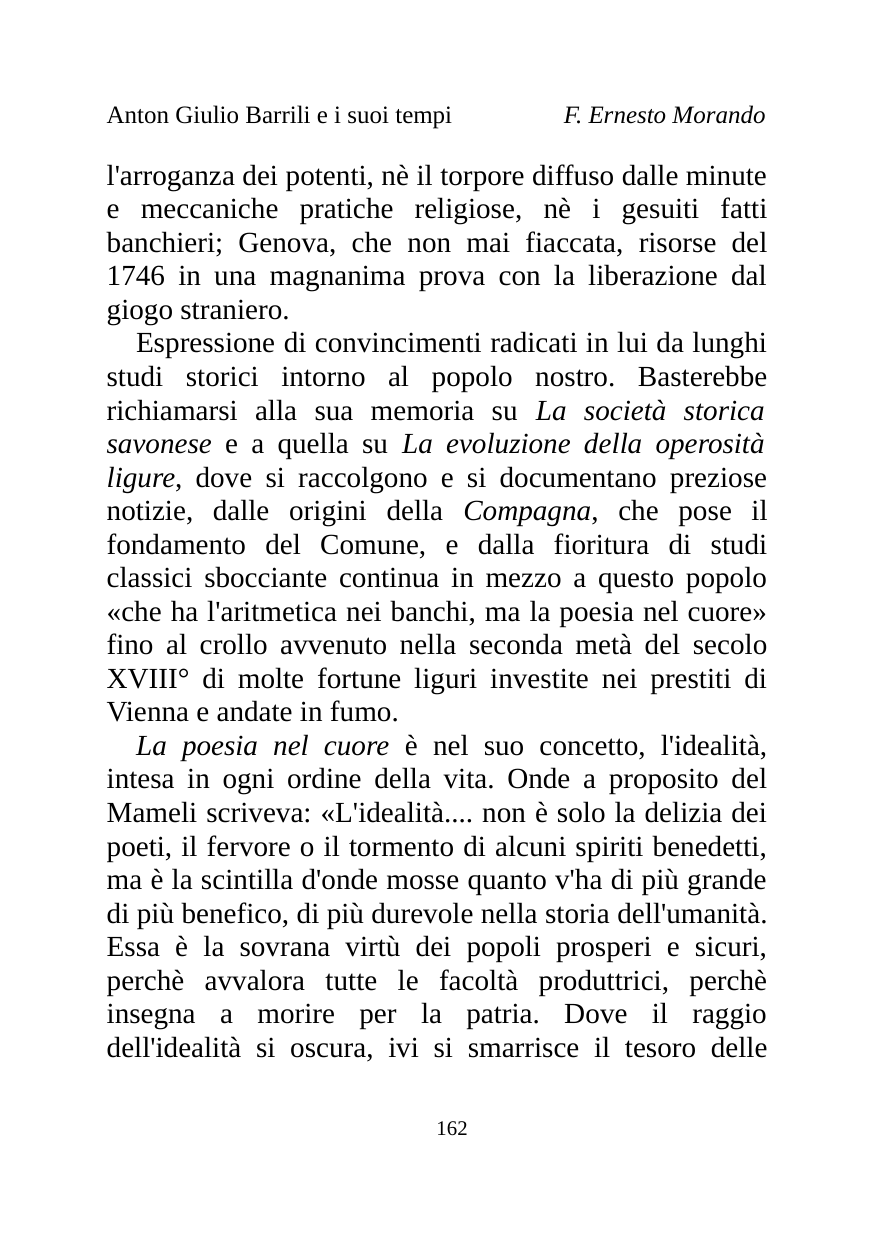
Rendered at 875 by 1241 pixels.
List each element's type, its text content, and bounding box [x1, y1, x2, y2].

text La poesia nel cuore è nel suo concetto, l'idealità, intesa in ogni ordine della vita. Onde a proposito del Mameli scriveva: «L'idealità.... non è solo la delizia dei poeti, il fervore o il tormento di alcuni spiriti benedetti, ma è la scintilla d'onde mosse quanto v'ha di più grande di più benefico, di più durevole nella storia dell'umanità. Essa è la sovrana virtù dei popoli prosperi e sicuri, perchè avvalora tutte le facoltà produttrici, perchè insegna a morire per la patria. Dove il raggio dell'idealità si oscura, ivi si smarrisce il tesoro delle [106, 728, 768, 1063]
text l'arroganza dei potenti, nè il torpore diffuso dalle minute e meccaniche pratiche religiose, nè i gesuiti fatti banchieri; Genova, che non mai fiaccata, risorse del 1746 in una magnanima prova con la liberazione dal giogo straniero. [106, 158, 768, 326]
text Espressione di convincimenti radicati in lui da lunghi studi storici intorno al popolo nostro. Basterebbe richiamarsi alla sua memoria su La società storica savonese e a quella su La evoluzione della operosità ligure, dove si raccolgono e si documentano preziose notizie, dalle origini della Compagna, che pose il fondamento del Comune, e dalla fioritura di studi classici sbocciante continua in mezzo a questo popolo «che ha l'aritmetica nei banchi, ma la poesia nel cuore» fino al crollo avvenuto nella seconda metà del secolo XVIII° di molte fortune liguri investite nei prestiti di Vienna e andate in fumo. [106, 326, 768, 728]
